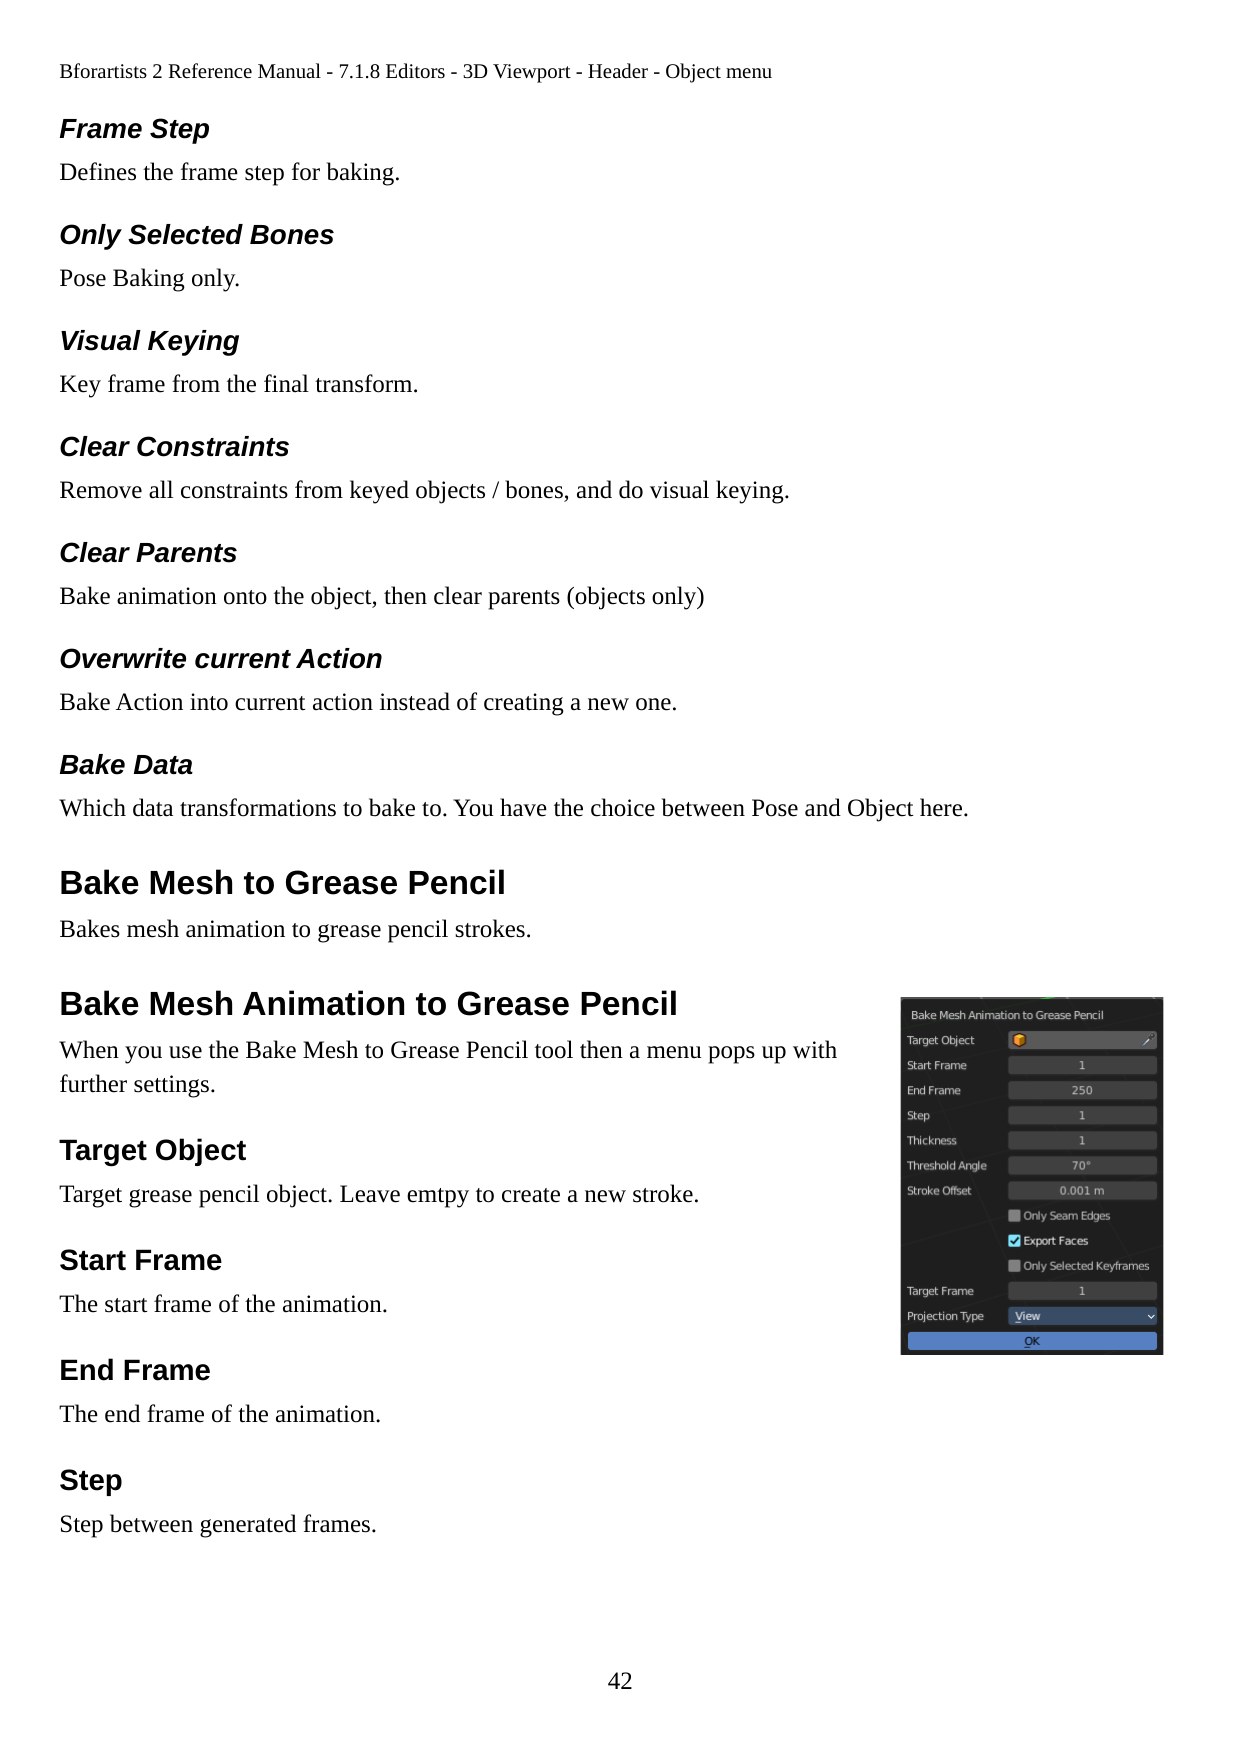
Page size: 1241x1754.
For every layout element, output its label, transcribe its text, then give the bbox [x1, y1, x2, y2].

subtitle Target Object [59, 1133, 900, 1167]
text Key frame from the final transform. [59, 369, 1181, 398]
subtitle Frame Step [59, 113, 1181, 144]
subtitle Clear Constraints [59, 430, 1181, 462]
subtitle Only Selected Bones [59, 218, 1181, 250]
subtitle Step [59, 1462, 1181, 1496]
text When you use the Bake Mesh to Grease Pencil tool then a menu pops up with further settings. [59, 1035, 900, 1098]
text Bakes mesh animation to grease pencil strokes. [59, 914, 1181, 942]
subtitle Bake Mesh to Grease Pencil [59, 862, 1181, 901]
text Remove all constraints from keyed objects / bones, and do visual keying. [59, 475, 1181, 503]
text Which data transformations to bake to. You have the choice between Pose and Object here. [59, 793, 1181, 821]
text Target grease pencil object. Leave emtpy to create a new stroke. [59, 1179, 900, 1208]
text Pose Baking only. [59, 263, 1181, 292]
text Step between generated frames. [59, 1509, 1181, 1537]
subtitle End Frame [59, 1353, 1181, 1386]
picture [900, 997, 1164, 1355]
subtitle Start Frame [59, 1243, 900, 1276]
text The end frame of the animation. [59, 1399, 1181, 1428]
subtitle Bake Mesh Animation to Grease Pencil [59, 983, 1181, 1022]
subtitle Clear Parents [59, 536, 1181, 568]
subtitle [1164, 1243, 1181, 1276]
subtitle Visual Keying [59, 324, 1181, 356]
subtitle Bake Data [59, 748, 1181, 780]
text Bake Action into current action instead of creating a new one. [59, 687, 1181, 715]
text The start frame of the animation. [59, 1289, 900, 1318]
subtitle Overwrite current Action [59, 642, 1181, 674]
text Defines the frame step for baking. [59, 157, 1181, 186]
subtitle [1164, 1133, 1181, 1167]
text Bake animation onto the object, then clear parents (objects only) [59, 581, 1181, 609]
